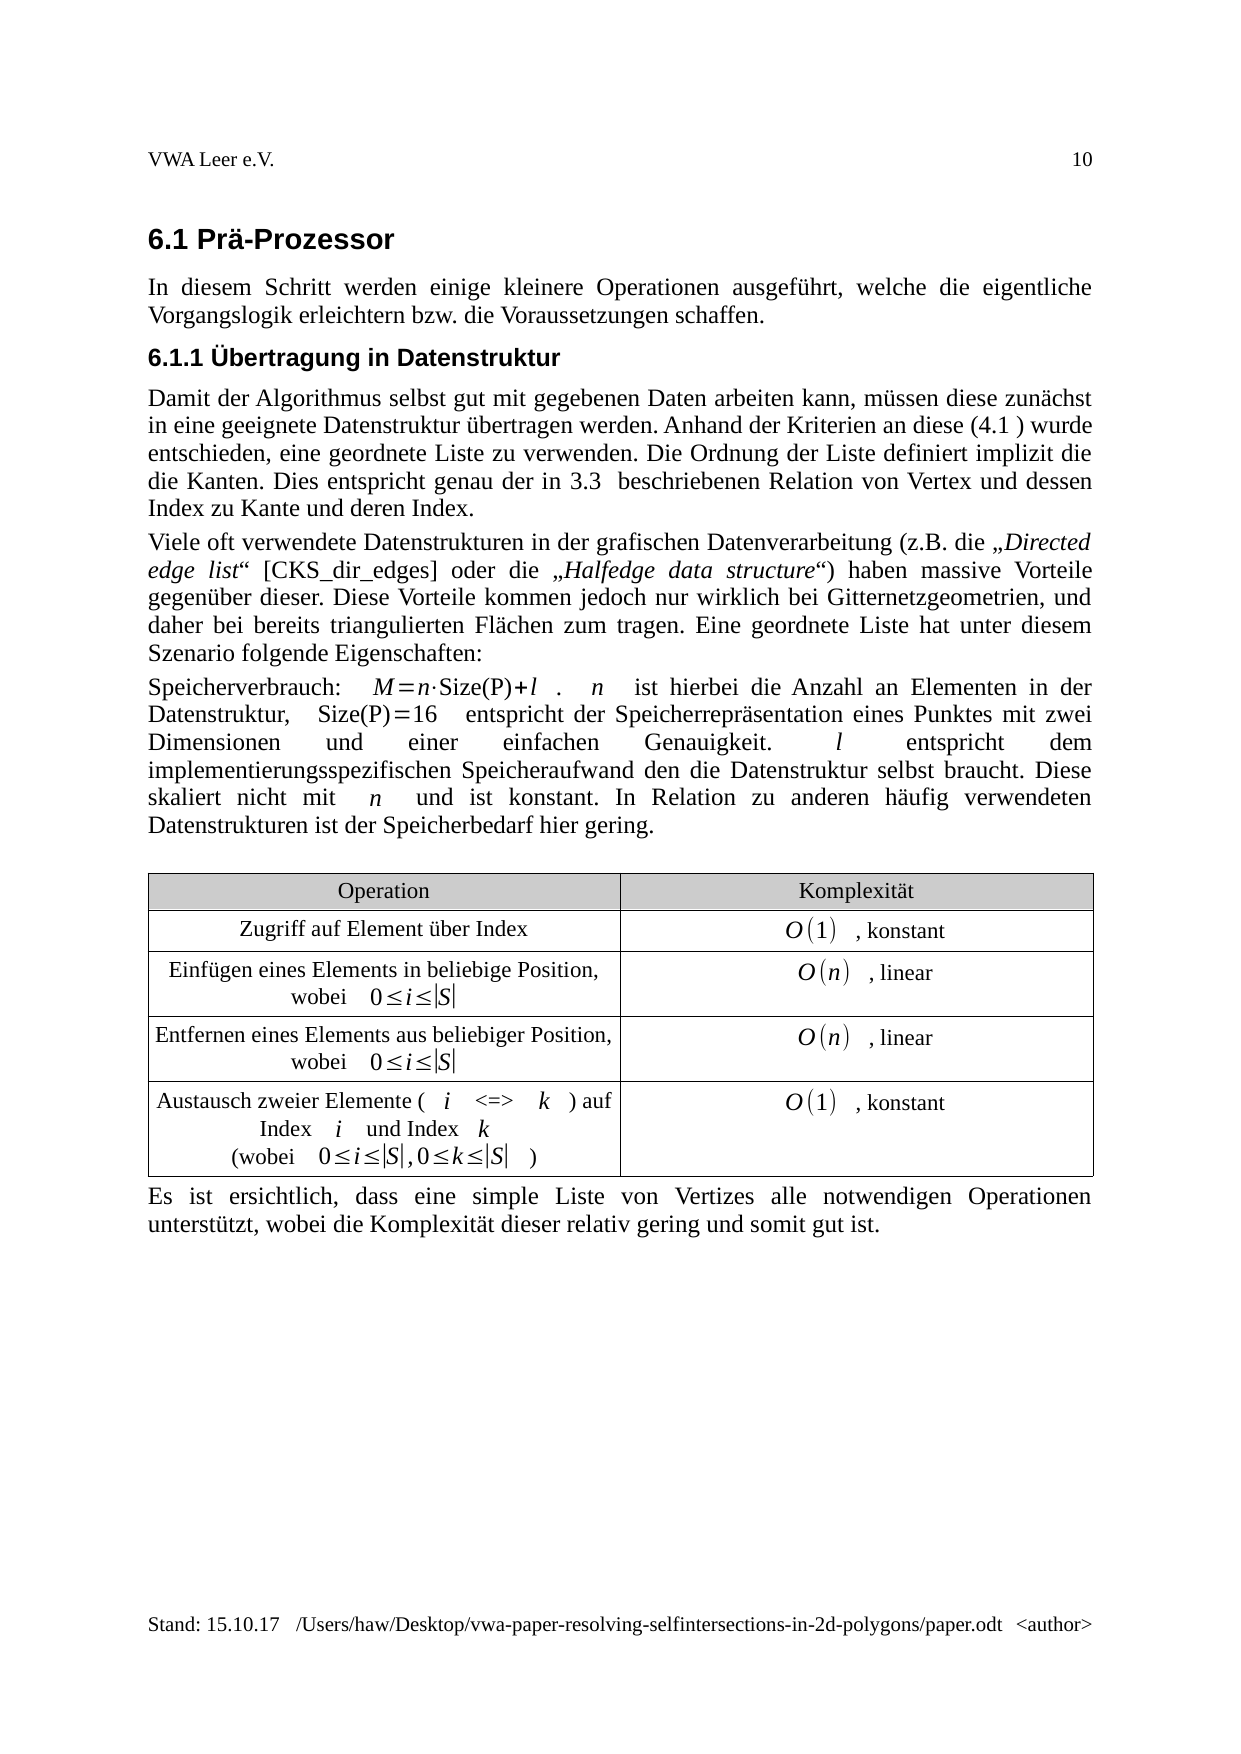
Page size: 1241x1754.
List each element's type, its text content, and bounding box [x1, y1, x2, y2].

table_cell , linear [621, 952, 1093, 1016]
text Es ist ersichtlich, dass eine simple Liste von Vertizes alle notwendigen Operationen unterstützt, wobei die Komplexität dieser relativ gering und somit gut ist. [148, 1182, 1093, 1238]
table_cell , linear [621, 1017, 1093, 1081]
table_cell Austausch zweier Elemente ( <=> ) auf Index und Index (wobei ) [149, 1082, 620, 1176]
text Speicherverbrauch: . ist hierbei die Anzahl an Elementen in der Datenstruktur, entspricht der Speicherrepräsentation eines Punktes mit zwei Dimensionen und einer einfachen Genauigkeit. entspricht dem implementierungsspezifischen Speicheraufwand den die Datenstruktur selbst braucht. Diese skaliert nicht mit und ist konstant. In Relation zu anderen häufig verwendeten Datenstrukturen ist der Speicherbedarf hier gering. [148, 673, 1093, 839]
table_cell Zugriff auf Element über Index [149, 911, 620, 951]
text Viele oft verwendete Datenstrukturen in der grafischen Datenverarbeitung (z.B. die „Directed edge list“ [CKS_dir_edges] oder die „Halfedge data structure“) haben massive Vorteile gegenüber dieser. Diese Vorteile kommen jedoch nur wirklich bei Gitternetzgeometrien, und daher bei bereits triangulierten Flächen zum tragen. Eine geordnete Liste hat unter diesem Szenario folgende Eigenschaften: [148, 528, 1093, 667]
subtitle Prä-Prozessor [148, 223, 1093, 256]
text In diesem Schritt werden einige kleinere Operationen ausgeführt, welche die eigentliche Vorgangslogik erleichtern bzw. die Voraussetzungen schaffen. [148, 273, 1093, 329]
table_cell , konstant [621, 911, 1093, 951]
text Damit der Algorithmus selbst gut mit gegebenen Daten arbeiten kann, müssen diese zunächst in eine geeignete Datenstruktur übertragen werden. Anhand der Kriterien an diese (4.1) wurde entschieden, eine geordnete Liste zu verwenden. Die Ordnung der Liste definiert implizit die die Kanten. Dies entspricht genau der in 3.3 beschriebenen Relation von Vertex und dessen Index zu Kante und deren Index. [148, 384, 1093, 522]
subtitle Übertragung in Datenstruktur [148, 344, 1093, 372]
table_cell , konstant [621, 1082, 1093, 1176]
table_header Komplexität [621, 874, 1093, 909]
table_header Operation [149, 874, 620, 909]
table_cell Entfernen eines Elements aus beliebiger Position, wobei [149, 1017, 620, 1081]
table_cell Einfügen eines Elements in beliebige Position, wobei [149, 952, 620, 1016]
